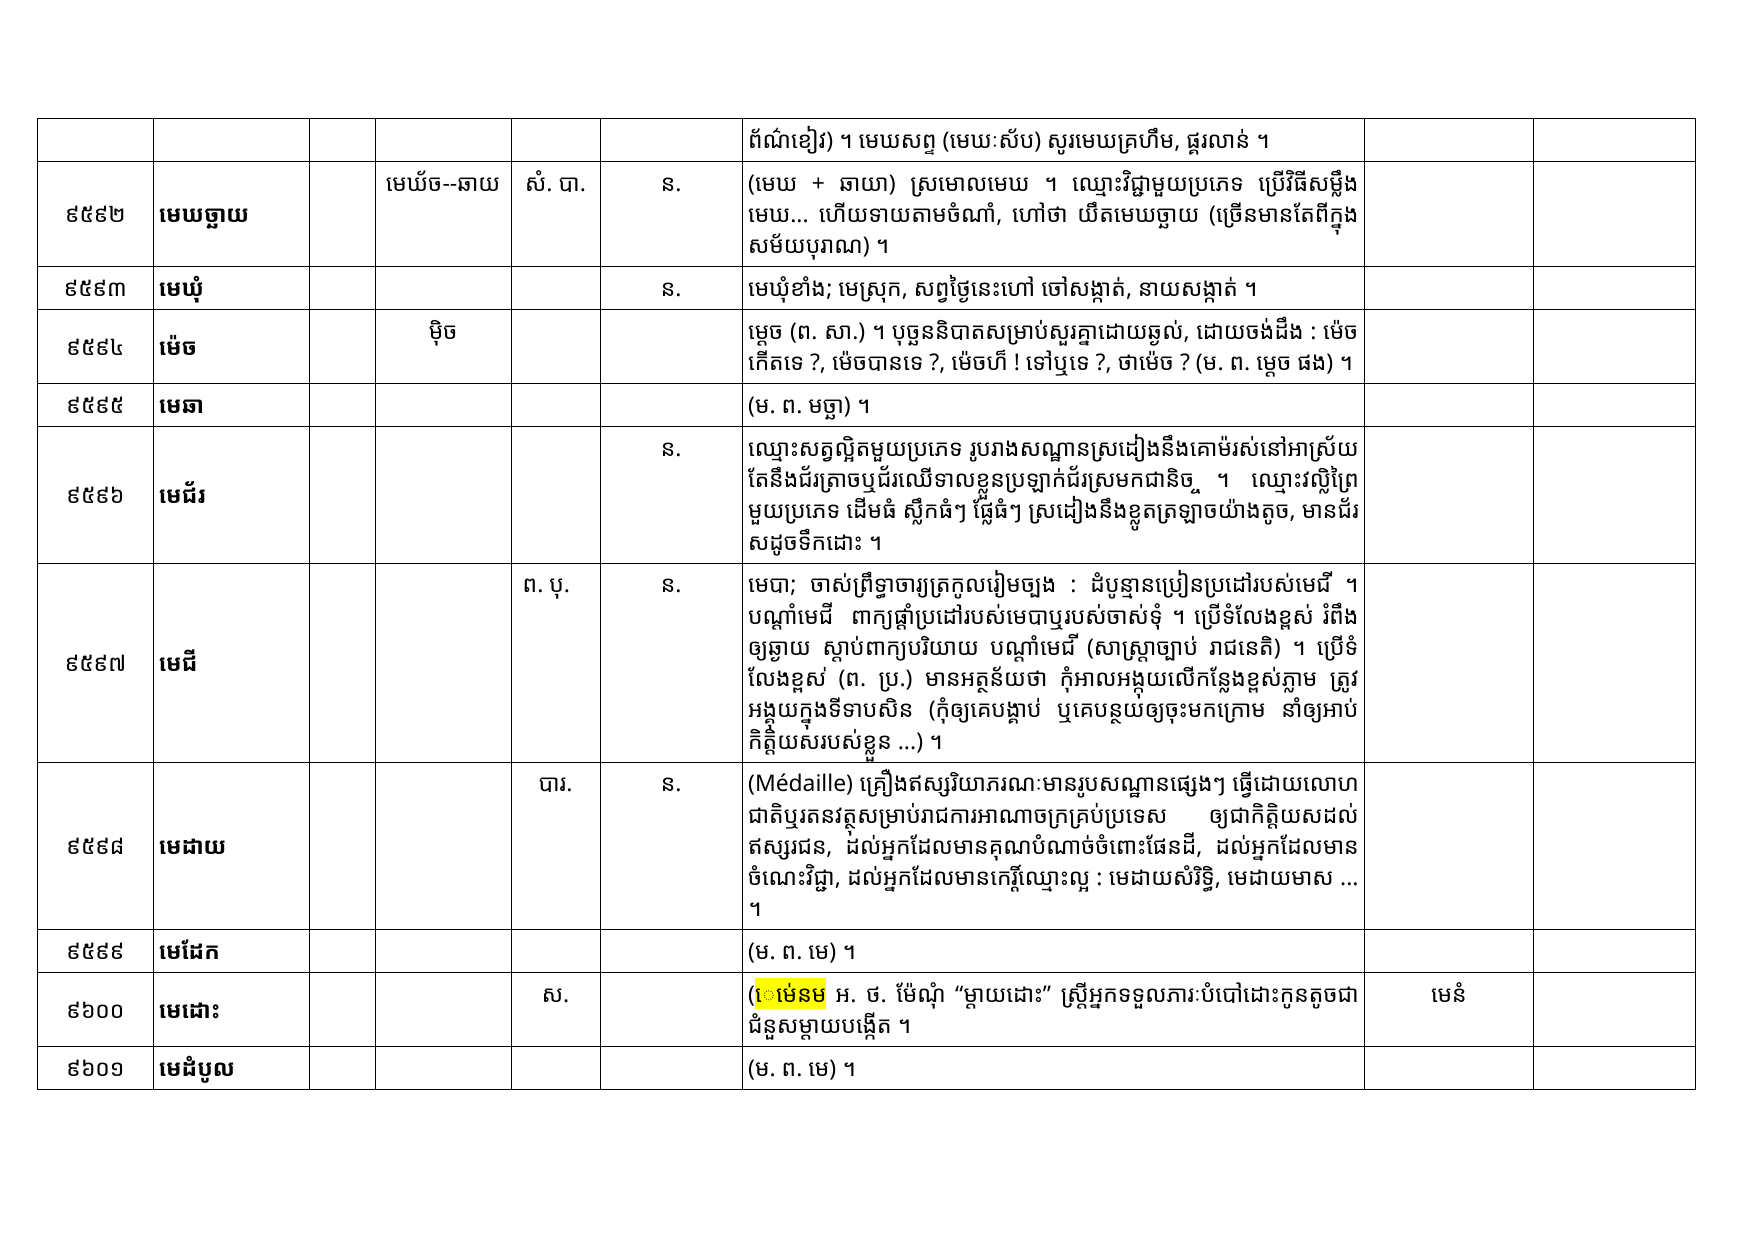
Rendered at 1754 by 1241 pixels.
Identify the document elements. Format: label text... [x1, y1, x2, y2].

table_cell [1365, 384, 1533, 426]
table_cell [310, 310, 375, 383]
table_cell [310, 973, 375, 1046]
table_cell បារ. [512, 763, 600, 929]
table_cell [1365, 930, 1533, 972]
table_cell មេ​បា; ចាស់​ព្រឹទ្ធាចារ្យ​ត្រកូល​រៀម​ច្បង : ដំបូន្មាន​ប្រៀន​ប្រដៅ​របស់​មេ​ជី ។ បណ្ដាំ​មេ​ជី ពាក្យ​ផ្ដាំ​ប្រដៅ​របស់​មេ​បា​ឬ​របស់​ចាស់​ទុំ ។ ប្រើ​ទំ​លែង​ខ្ពស់ រំពឹង​ឲ្យ​ឆ្ងាយ ស្ដាប់​ពាក្យ​បរិយាយ បណ្ដាំ​មេ​ជី (សាស្រ្តា​ច្បាប់ រាជ​នេតិ) ។ ប្រើ​ទំ​លែង​ខ្ពស់ (ព. ប្រ.) មាន​អត្ថន័យ​ថា កុំ​អាល​អង្កុយ​លើ​កន្លែង​ខ្ពស់​ភ្លាម ត្រូវ​អង្គុយ​ក្នុង​ទី​ទាប​សិន (កុំ​ឲ្យ​គេ​បង្គាប់ ឬ​គេ​បន្ថយ​ឲ្យ​ចុះ​មក​ក្រោម នាំ​ឲ្យ​អាប់​កិត្តិយស​របស់​ខ្លួន ...) ។ [743, 564, 1364, 762]
table_cell [512, 310, 600, 383]
table_cell [1365, 1047, 1533, 1089]
table_cell [1534, 384, 1695, 426]
table_cell ៩៥៩២ [38, 162, 153, 266]
table_cell [376, 119, 511, 161]
table_cell [601, 973, 742, 1046]
table_cell ម៉ិច [376, 310, 511, 383]
table_cell [512, 384, 600, 426]
table_cell ន. [601, 267, 742, 309]
table_cell មេឃច្ឆាយ [154, 162, 309, 266]
table_cell (មេឃ + ឆាយា) ស្រមោល​មេឃ ។ ឈ្មោះ​វិជ្ជា​មួយ​ប្រភេទ ប្រើ​វិធី​សម្លឹង​មេឃ... ហើយ​ទាយ​តាម​ចំណាំ, ហៅ​ថា យឹត​មេឃច្ឆាយ (ច្រើន​មាន​តែ​ពី​ក្នុង​សម័យ​បុរាណ) ។ [743, 162, 1364, 266]
table_cell [310, 427, 375, 562]
table_cell ន. [601, 162, 742, 266]
table_cell [1365, 427, 1533, 562]
table_cell [1365, 564, 1533, 762]
table_cell ន. [601, 763, 742, 929]
table_cell [601, 930, 742, 972]
table_cell ៩៥៩៨ [38, 763, 153, 929]
table_cell [38, 119, 153, 161]
table_cell [601, 384, 742, 426]
table_cell [376, 763, 511, 929]
table_cell [1365, 267, 1533, 309]
table_cell មេ​ដែក [154, 930, 309, 972]
table_cell [1534, 310, 1695, 383]
table_cell [512, 119, 600, 161]
table_cell [1534, 119, 1695, 161]
table_cell (Médaille) គ្រឿង​ឥស្សរិយាភរណៈ​មាន​រូប​សណ្ឋាន​ផ្សេង​ៗ ធ្វើ​ដោយ​លោហ​ជាតិ​ឬ​រតន​វត្ថុ​សម្រាប់​រាជការ​អាណាចក្រ​គ្រប់​ប្រទេស ឲ្យ​ជា​កិត្តិយស​ដល់​ឥស្សរ​ជន, ដល់​អ្នក​ដែល​មាន​គុណ​បំណាច់​ចំពោះ​ផែន​ដី, ដល់​អ្នក​ដែល​មាន​ចំណេះ​វិជ្ជា, ដល់​អ្នក​ដែល​មាន​កេរ្តិ៍​ឈ្មោះ​ល្អ : មេដាយ​សំរិទ្ធិ, មេដាយ​មាស ... ។ [743, 763, 1364, 929]
table_cell [1365, 119, 1533, 161]
table_cell ន. [601, 427, 742, 562]
table_cell ម៉េច [154, 310, 309, 383]
table_cell [601, 119, 742, 161]
table_cell ព័ណ៌​ខៀវ) ។ មេឃ​សព្ទ (មេឃៈ​ស័ប) សូរ​មេឃ​គ្រហឹម, ផ្គរ​លាន់ ។ [743, 119, 1364, 161]
table_cell (ម. ព. មេ) ។ [743, 1047, 1364, 1089]
table_cell [1534, 763, 1695, 929]
table_cell ឈ្មោះ​សត្វ​ល្អិត​មួយ​ប្រភេទ រូប​រាង​សណ្ឋាន​ស្រដៀង​នឹង​គោ​ម៉​រស់​នៅ​អាស្រ័យ​តែ​នឹង​ជ័រ​ត្រាច​ឬ​ជ័រ​ឈើ​ទាល​ខ្លួន​ប្រឡាក់​ជ័រ​ស្រមក​ជានិច្ច ។ ឈ្មោះ​វល្លិ​ព្រៃ​មួយ​ប្រភេទ ដើម​ធំ ស្លឹក​ធំ​ៗ ផ្លែ​ធំ​ៗ ស្រដៀង​នឹង​ខ្លូត​ត្រឡាច​យ៉ាង​តូច, មាន​ជ័រ​ស​ដូច​ទឹក​ដោះ ។ [743, 427, 1364, 562]
table_cell ៩៥៩៤ [38, 310, 153, 383]
table_cell [512, 427, 600, 562]
table_cell មេដាយ [154, 763, 309, 929]
table_cell [310, 1047, 375, 1089]
table_cell ៩៥៩៥ [38, 384, 153, 426]
table_cell ព. បុ. [512, 564, 600, 762]
table_cell [1534, 564, 1695, 762]
table_cell [1365, 310, 1533, 383]
table_cell [376, 973, 511, 1046]
table_cell [601, 1047, 742, 1089]
table_cell [310, 384, 375, 426]
table_cell មេឃ័ច--ឆាយ [376, 162, 511, 266]
table_cell មេ​ដំបូល [154, 1047, 309, 1089]
table_cell [376, 1047, 511, 1089]
table_cell [1534, 427, 1695, 562]
table_cell [376, 267, 511, 309]
table_cell [310, 930, 375, 972]
table_cell [154, 119, 309, 161]
table_cell សំ. បា. [512, 162, 600, 266]
table_cell មេ​ដោះ [154, 973, 309, 1046]
table_cell [310, 564, 375, 762]
table_cell [601, 310, 742, 383]
table_cell ៩៥៩៣ [38, 267, 153, 309]
table_cell ៩៥៩៧ [38, 564, 153, 762]
table_cell ៩៦០០ [38, 973, 153, 1046]
table_cell មេនំ [1365, 973, 1533, 1046]
table_cell មេ​ជី [154, 564, 309, 762]
table_cell [376, 564, 511, 762]
table_cell (ម. ព. មេ) ។ [743, 930, 1364, 972]
table_cell [1534, 267, 1695, 309]
table_cell [310, 763, 375, 929]
table_cell [376, 930, 511, 972]
table_cell ស. [512, 973, 600, 1046]
table_cell (េមេ់នម អ. ថ. ម៉ែណុំ “ម្ដាយ​ដោះ” ស្ត្រី​អ្នក​ទទួល​ភារៈ​បំបៅ​ដោះ​កូន​តូច​ជា​ជំនួស​ម្ដាយ​បង្កើត ។ [743, 973, 1364, 1046]
table_cell [310, 162, 375, 266]
table_cell មេ​ជ័រ [154, 427, 309, 562]
table_cell (ម. ព. មច្ឆា) ។ [743, 384, 1364, 426]
table_cell [1365, 763, 1533, 929]
table_cell មេ​ឃុំ [154, 267, 309, 309]
table_cell ៩៦០១ [38, 1047, 153, 1089]
table_cell [1534, 162, 1695, 266]
table_cell [512, 267, 600, 309]
table_cell [376, 427, 511, 562]
table_cell [512, 930, 600, 972]
table_cell [1534, 930, 1695, 972]
table_cell [310, 119, 375, 161]
table_cell [1534, 1047, 1695, 1089]
table_cell ៩៥៩៦ [38, 427, 153, 562]
table_cell [310, 267, 375, 309]
table_cell ម្ដេច (ព. សា.) ។ បុច្ឆន​និបាត​សម្រាប់​សួរ​គ្នា​ដោយ​ឆ្ងល់, ដោយ​ចង់​ដឹង : ម៉េច​កើត​ទេ ?, ម៉េច​បាន​ទេ ?, ម៉េច​ហ៏ ! ទៅ​ឬ​ទេ ?, ថា​ម៉េច ? (ម. ព. ម្ដេច ផង) ។ [743, 310, 1364, 383]
table_cell ន. [601, 564, 742, 762]
table_cell មេ​ឃុំ​ខាំង; មេ​ស្រុក, សព្វ​ថ្ងៃ​នេះ​ហៅ ចៅ​សង្កាត់, នាយ​សង្កាត់ ។ [743, 267, 1364, 309]
table_cell ៩៥៩៩ [38, 930, 153, 972]
table_cell មេឆា [154, 384, 309, 426]
table_cell [1534, 973, 1695, 1046]
table_cell [1365, 162, 1533, 266]
table_cell [376, 384, 511, 426]
table_cell [512, 1047, 600, 1089]
